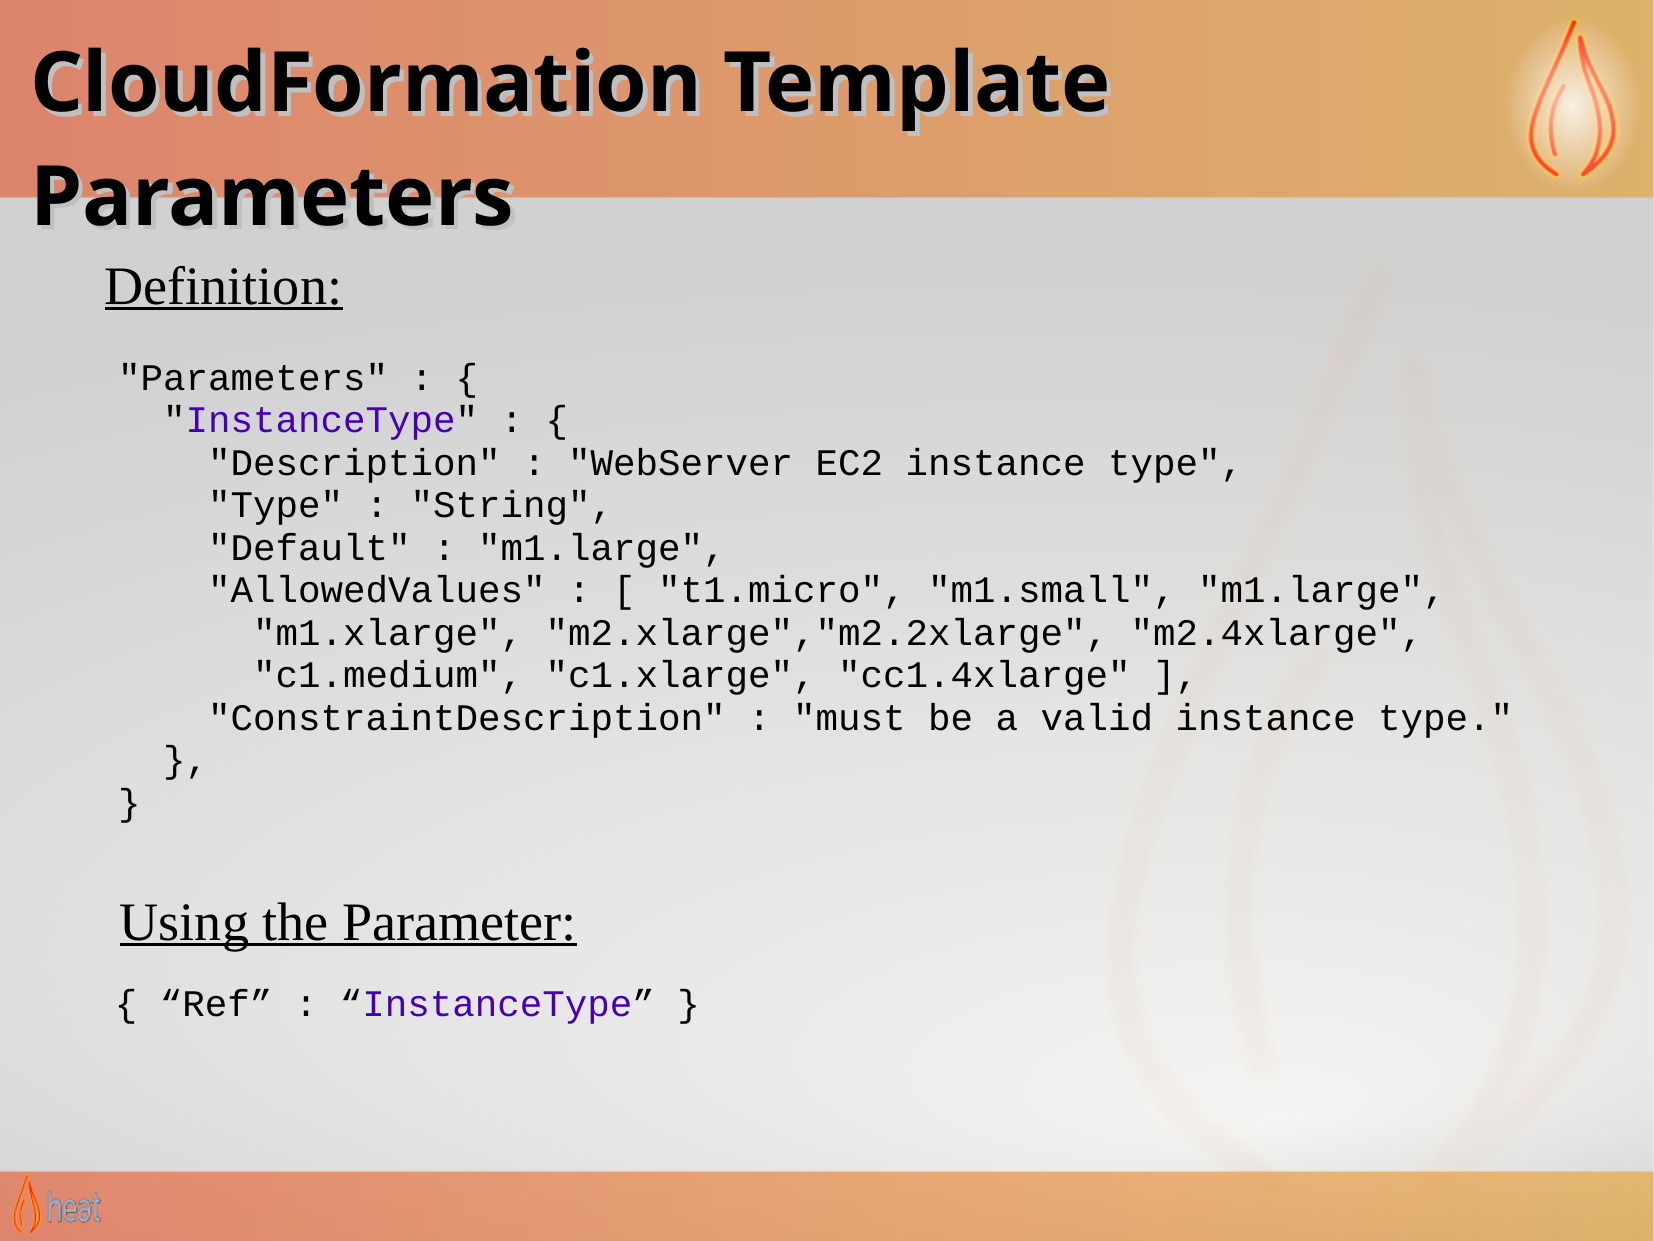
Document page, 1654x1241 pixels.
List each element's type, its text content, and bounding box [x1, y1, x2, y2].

text_box { “Ref” : “InstanceType” } [100, 978, 715, 1036]
title CloudFormation Template Parameters [30, 23, 1606, 249]
picture [0, 0, 1654, 1241]
text_box "Parameters" : { "InstanceType" : { "Description" : "WebServer EC2 instance type", "Type" : "String", "Default" : "m1.large", "AllowedValues" : [ "t1.micro", "m1.small", "m1.large", "m1.xlarge", "m2.xlarge","m2.2xlarge", "m2.4xlarge", "c1.medium", "c1.xlarge", "cc1.4xlarge" ], "ConstraintDescription" : "must be a valid instance type." }, } [103, 351, 1544, 835]
text_box Definition: [90, 248, 541, 324]
text_box Using the Parameter: [105, 884, 648, 961]
